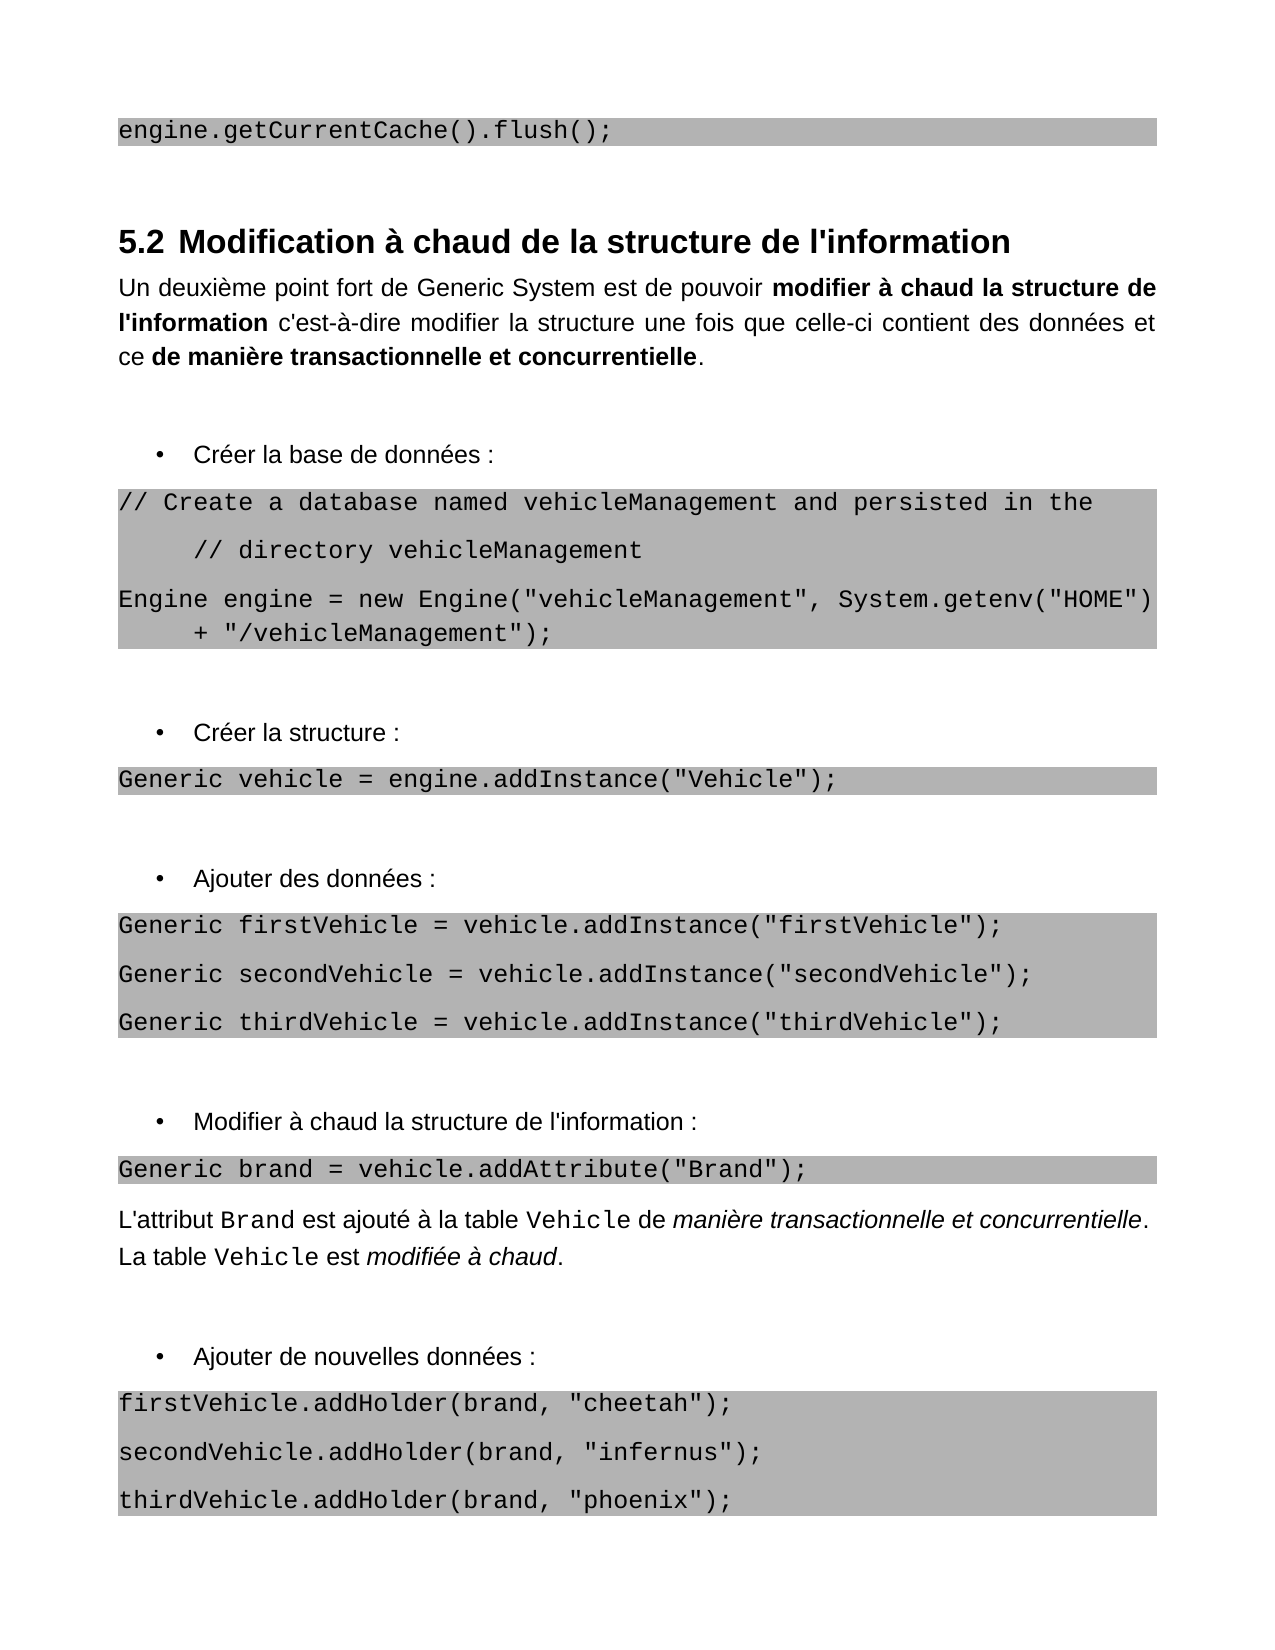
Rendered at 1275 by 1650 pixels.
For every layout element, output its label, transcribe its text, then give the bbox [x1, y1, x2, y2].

list Modifier à chaud la structure de l'information : [156, 1107, 1157, 1136]
text Generic firstVehicle = vehicle.addInstance("firstVehicle"); [118, 913, 1157, 941]
subtitle Modification à chaud de la structure de l'information [118, 222, 1157, 261]
list Ajouter des données : [156, 864, 1157, 893]
list Ajouter de nouvelles données : [156, 1342, 1157, 1371]
text L'attribut Brand est ajouté à la table Vehicle de manière transactionnelle et concurrentielle. La table Vehicle est modifiée à chaud. [118, 1205, 1157, 1272]
list Créer la structure : [156, 717, 1157, 746]
text firstVehicle.addHolder(brand, "cheetah"); [118, 1391, 1157, 1419]
list Créer la base de données : [156, 440, 1157, 469]
text Un deuxième point fort de Generic System est de pouvoir modifier à chaud la structure de l'information c'est-à-dire modifier la structure une fois que celle-ci contient des données et ce de manière transactionnelle et concurrentielle. [118, 273, 1157, 371]
text Generic vehicle = engine.addInstance("Vehicle"); [118, 767, 1157, 795]
text engine.getCurrentCache().flush(); [118, 118, 1157, 146]
text secondVehicle.addHolder(brand, "infernus"); [118, 1439, 1157, 1468]
text // Create a database named vehicleManagement and persisted in the [118, 489, 1157, 518]
text Generic brand = vehicle.addAttribute("Brand"); [118, 1156, 1157, 1184]
text Generic secondVehicle = vehicle.addInstance("secondVehicle"); [118, 961, 1157, 990]
text Generic thirdVehicle = vehicle.addInstance("thirdVehicle"); [118, 1010, 1157, 1038]
text Engine engine = new Engine("vehicleManagement", System.getenv("HOME") + "/vehicleManagement"); [118, 586, 1157, 649]
text thirdVehicle.addHolder(brand, "phoenix"); [118, 1488, 1157, 1516]
text // directory vehicleManagement [118, 538, 1157, 566]
